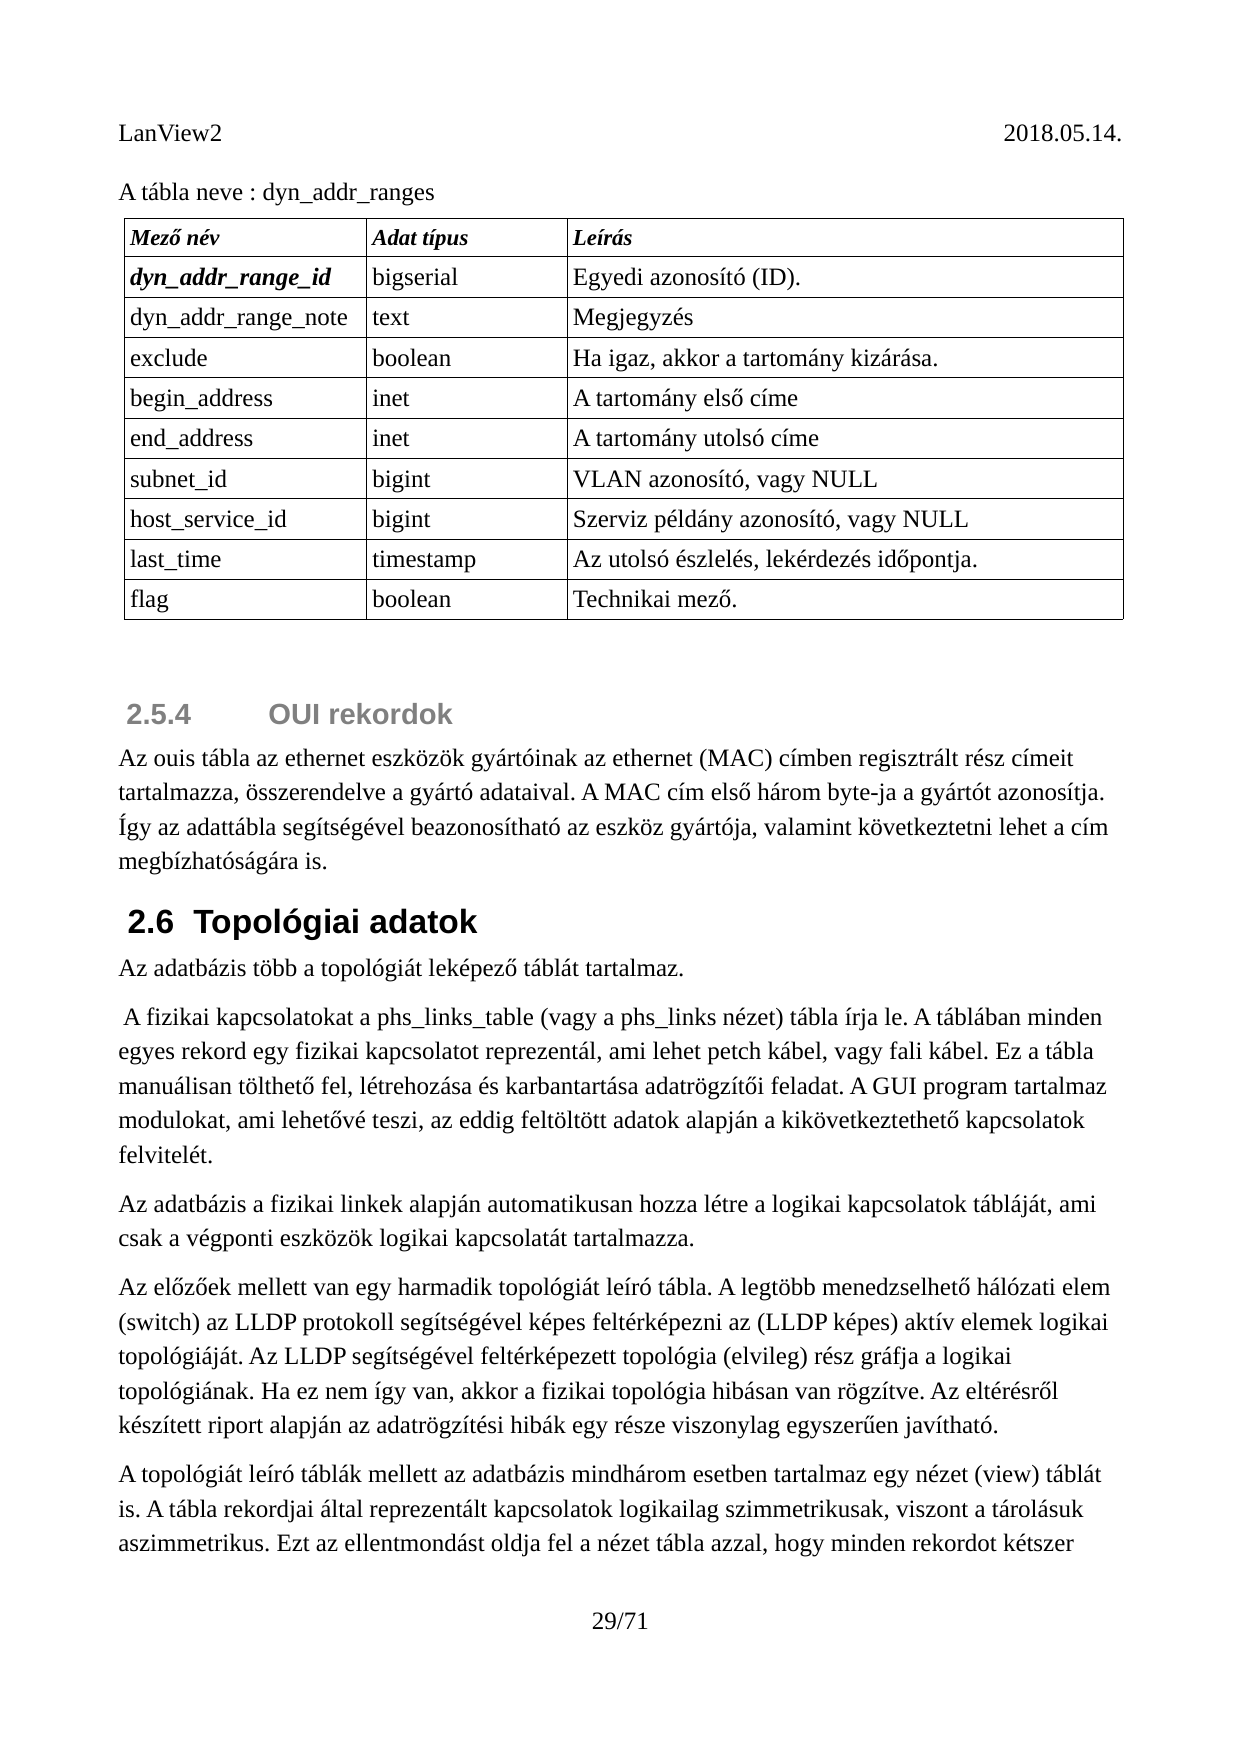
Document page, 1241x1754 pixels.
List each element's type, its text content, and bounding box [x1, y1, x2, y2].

subtitle Topológiai adatok [118, 902, 1122, 940]
table_cell bigserial [367, 257, 567, 297]
table_cell A tartomány első címe [568, 378, 1123, 417]
table_header Adat típus [367, 219, 567, 256]
table_cell begin_address [125, 378, 366, 417]
table_cell VLAN azonosító, vagy NULL [568, 459, 1123, 498]
table_cell bigint [367, 499, 567, 538]
table_cell Megjegyzés [568, 298, 1123, 337]
table_cell subnet_id [125, 459, 366, 498]
text Az adatbázis a fizikai linkek alapján automatikusan hozza létre a logikai kapcsolatok tábláját, ami csak a végponti eszközök logikai kapcsolatát tartalmazza. [118, 1189, 1122, 1252]
subtitle OUI rekordok [118, 697, 1122, 731]
table_cell host_service_id [125, 499, 366, 538]
table_cell Egyedi azonosító (ID). [568, 257, 1123, 297]
text Az ouis tábla az ethernet eszközök gyártóinak az ethernet (MAC) címben regisztrált rész címeit tartalmazza, összerendelve a gyártó adataival. A MAC cím első három byte-ja a gyártót azonosítja. Így az adattábla segítségével beazonosítható az eszköz gyártója, valamint következtetni lehet a cím megbízhatóságára is. [118, 743, 1122, 875]
table_header Leírás [568, 219, 1123, 256]
table_cell end_address [125, 419, 366, 458]
table_cell inet [367, 419, 567, 458]
table_header Mező név [125, 219, 366, 256]
table_cell text [367, 298, 567, 337]
table_cell bigint [367, 459, 567, 498]
text A topológiát leíró táblák mellett az adatbázis mindhárom esetben tartalmaz egy nézet (view) táblát is. A tábla rekordjai által reprezentált kapcsolatok logikailag szimmetrikusak, viszont a tárolásuk aszimmetrikus. Ezt az ellentmondást oldja fel a nézet tábla azzal, hogy minden rekordot kétszer [118, 1459, 1122, 1557]
table_cell dyn_addr_range_note [125, 298, 366, 337]
text Az előzőek mellett van egy harmadik topológiát leíró tábla. A legtöbb menedzselhető hálózati elem (switch) az LLDP protokoll segítségével képes feltérképezni az (LLDP képes) aktív elemek logikai topológiáját. Az LLDP segítségével feltérképezett topológia (elvileg) rész gráfja a logikai topológiának. Ha ez nem így van, akkor a fizikai topológia hibásan van rögzítve. Az eltérésről készített riport alapján az adatrögzítési hibák egy része viszonylag egyszerűen javítható. [118, 1272, 1122, 1439]
table_cell Szerviz példány azonosító, vagy NULL [568, 499, 1123, 538]
table_cell last_time [125, 540, 366, 579]
table_cell Ha igaz, akkor a tartomány kizárása. [568, 338, 1123, 377]
text A fizikai kapcsolatokat a phs_links_table (vagy a phs_links nézet) tábla írja le. A táblában minden egyes rekord egy fizikai kapcsolatot reprezentál, ami lehet petch kábel, vagy fali kábel. Ez a tábla manuálisan tölthető fel, létrehozása és karbantartása adatrögzítői feladat. A GUI program tartalmaz modulokat, ami lehetővé teszi, az eddig feltöltött adatok alapján a kikövetkeztethető kapcsolatok felvitelét. [118, 1002, 1122, 1169]
table_cell dyn_addr_range_id [125, 257, 366, 297]
table_cell exclude [125, 338, 366, 377]
table_cell timestamp [367, 540, 567, 579]
table_cell inet [367, 378, 567, 417]
table_cell boolean [367, 580, 567, 619]
text A tábla neve : dyn_addr_ranges [118, 177, 1122, 206]
table_cell boolean [367, 338, 567, 377]
table_cell flag [125, 580, 366, 619]
table_cell Az utolsó észlelés, lekérdezés időpontja. [568, 540, 1123, 579]
text Az adatbázis több a topológiát leképező táblát tartalmaz. [118, 953, 1122, 982]
table_cell A tartomány utolsó címe [568, 419, 1123, 458]
table_cell Technikai mező. [568, 580, 1123, 619]
